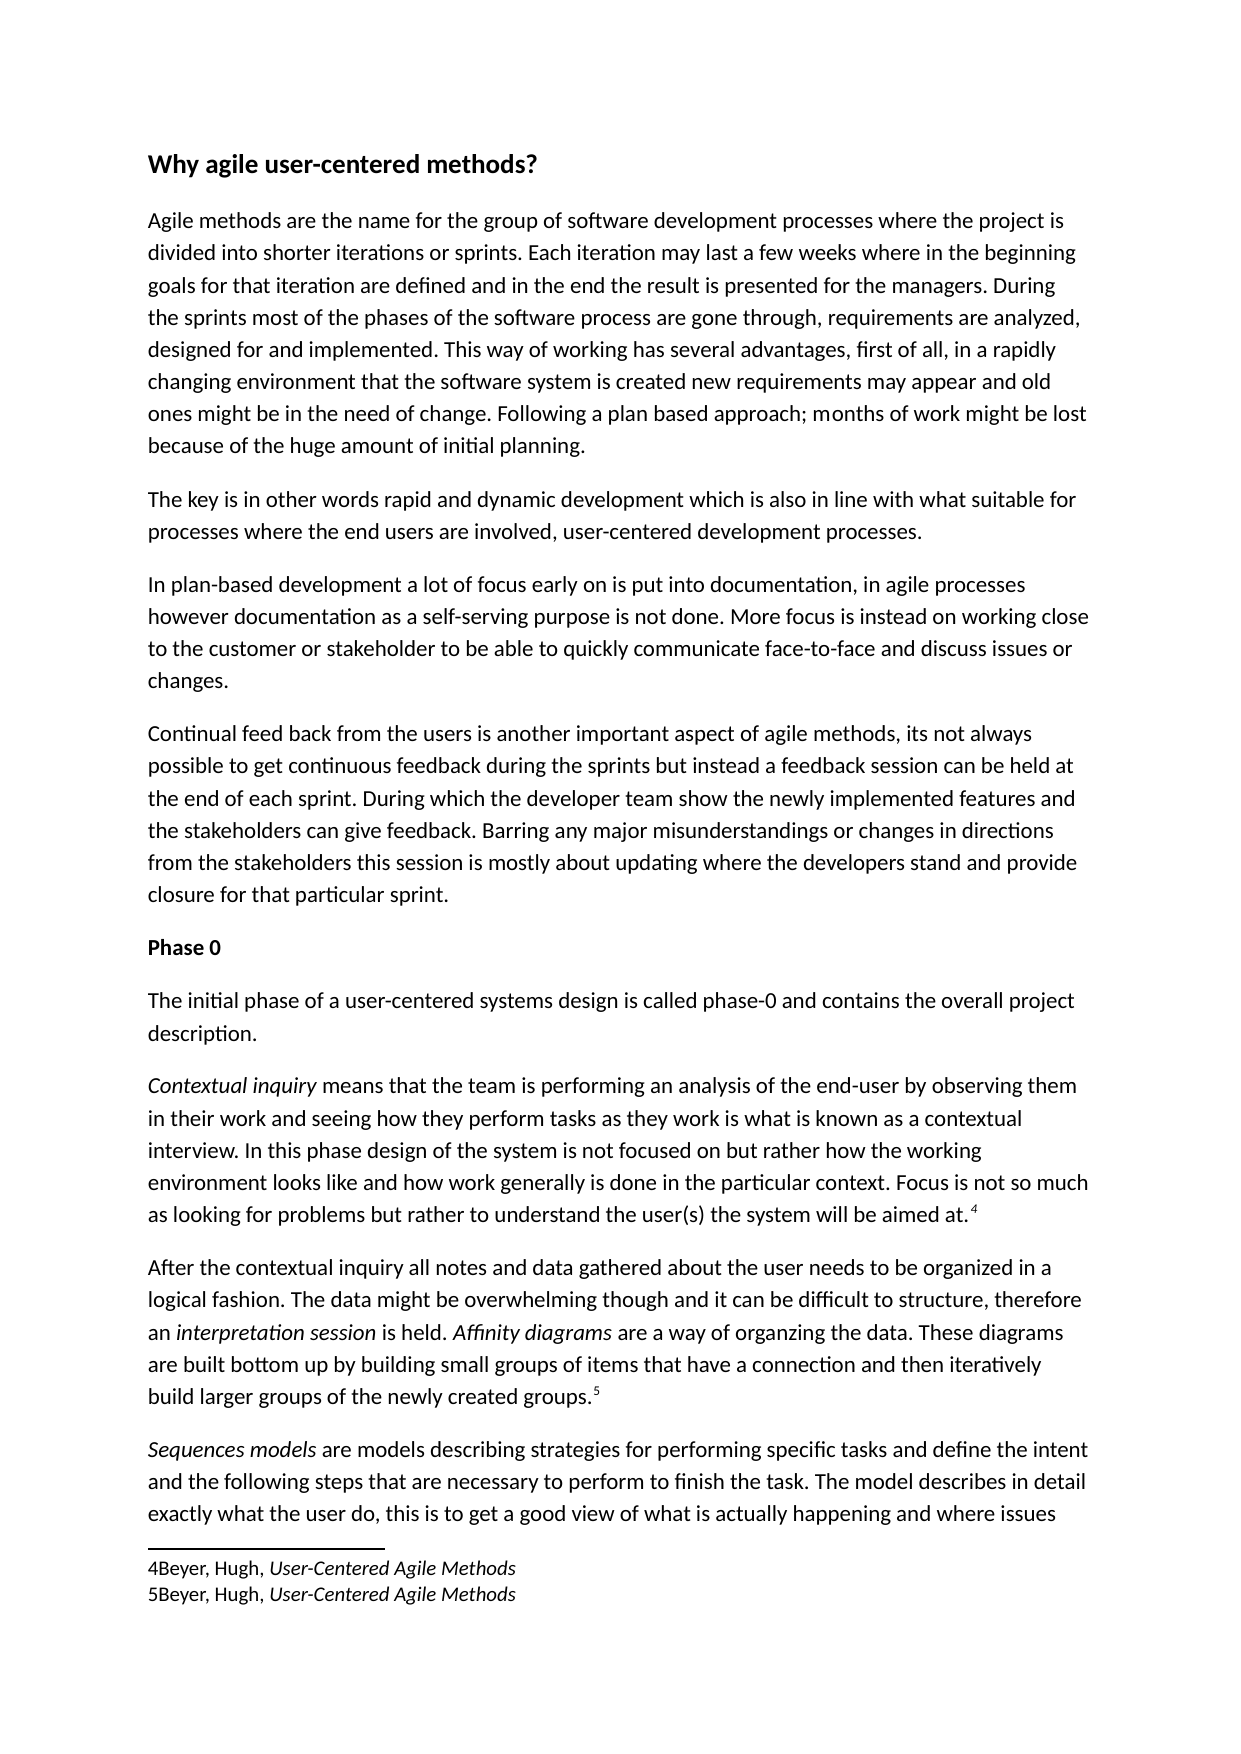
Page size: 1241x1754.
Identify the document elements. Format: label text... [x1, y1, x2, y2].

text Continual feed back from the users is another important aspect of agile methods, its not always possible to get continuous feedback during the sprints but instead a feedback session can be held at the end of each sprint. During which the developer team show the newly implemented features and the stakeholders can give feedback. Barring any major misunderstandings or changes in directions from the stakeholders this session is mostly about updating where the developers stand and provide closure for that particular sprint. [148, 719, 1093, 908]
text The key is in other words rapid and dynamic development which is also in line with what suitable for processes where the end users are involved, user-centered development processes. [148, 485, 1093, 545]
text Sequences models are models describing strategies for performing specific tasks and define the intent and the following steps that are necessary to perform to finish the task. The model describes in detail exactly what the user do, this is to get a good view of what is actually happening and where issues [148, 1435, 1093, 1528]
text In plan-based development a lot of focus early on is put into documentation, in agile processes however documentation as a self-serving purpose is not done. More focus is instead on working close to the customer or stakeholder to be able to quickly communicate face-to-face and discuss issues or changes. [148, 570, 1093, 694]
text Contextual inquiry means that the team is performing an analysis of the end-user by observing them in their work and seeing how they perform tasks as they work is what is known as a contextual interview. In this phase design of the system is not focused on but rather how the working environment looks like and how work generally is done in the particular context. Focus is not so much as looking for problems but rather to understand the user(s) the system will be aimed at. [148, 1072, 1093, 1228]
text Beyer, Hugh, User-Centered Agile Methods [148, 1556, 1093, 1581]
text Beyer, Hugh, User-Centered Agile Methods [148, 1581, 1093, 1606]
text After the contextual inquiry all notes and data gathered about the user needs to be organized in a logical fashion. The data might be overwhelming though and it can be difficult to structure, therefore an interpretation session is held. Affinity diagrams are a way of organzing the data. These diagrams are built bottom up by building small groups of items that have a connection and then iteratively build larger groups of the newly created groups. [148, 1253, 1093, 1410]
text Agile methods are the name for the group of software development processes where the project is divided into shorter iterations or sprints. Each iteration may last a few weeks where in the beginning goals for that iteration are defined and in the end the result is presented for the managers. During the sprints most of the phases of the software process are gone through, requirements are analyzed, designed for and implemented. This way of working has several advantages, first of all, in a rapidly changing environment that the software system is created new requirements may appear and old ones might be in the need of change. Following a plan based approach; months of work might be lost because of the huge amount of initial planning. [148, 206, 1093, 460]
text The initial phase of a user-centered systems design is called phase-0 and contains the overall project description. [148, 986, 1093, 1047]
text Why agile user-centered methods? [148, 148, 1093, 181]
text Phase 0 [148, 933, 1093, 961]
